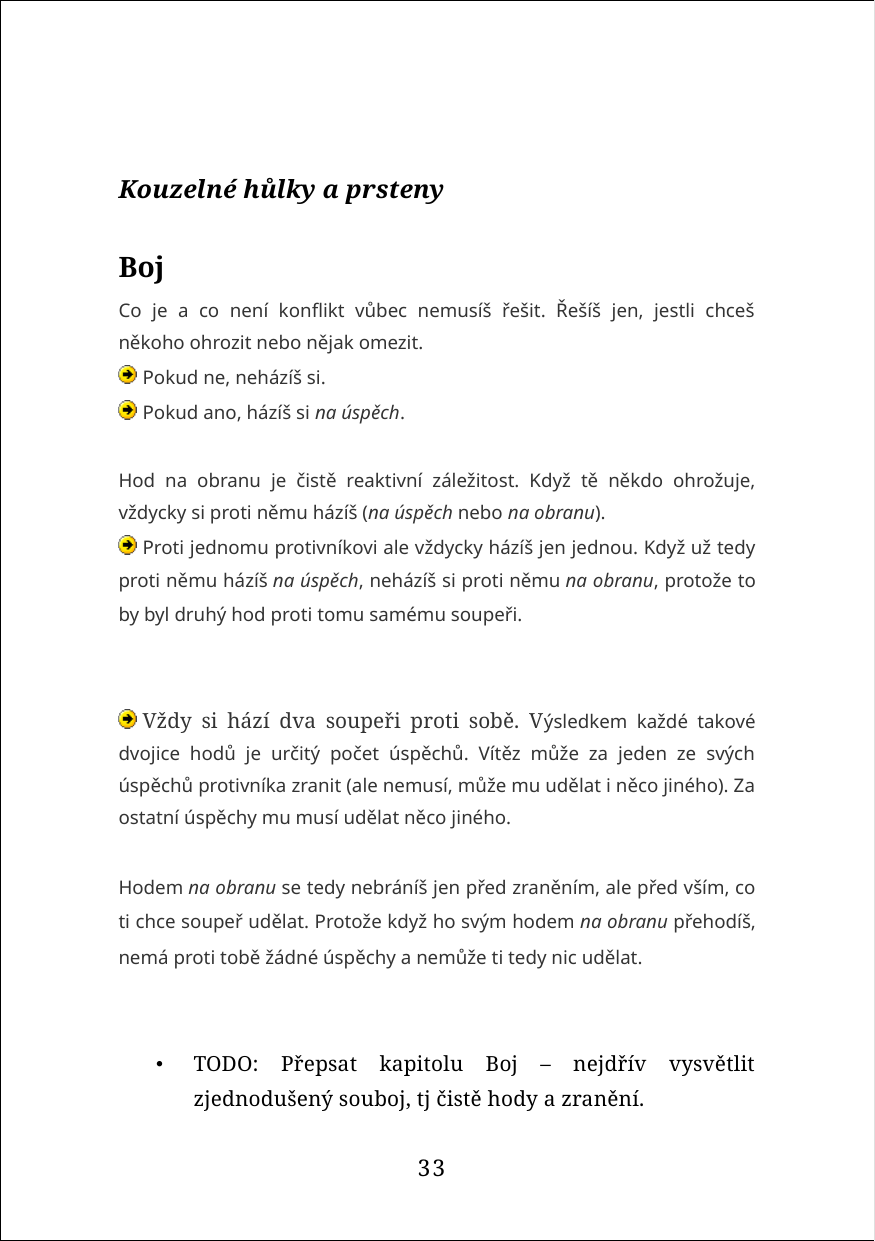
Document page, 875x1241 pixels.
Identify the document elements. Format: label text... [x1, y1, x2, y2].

text Co je a co není konflikt vůbec nemusíš řešit. Řešíš jen, jestli chceš někoho ohrozit nebo nějak omezit. Pokud ne, neházíš si. Pokud ano, házíš si na úspěch. Hod na obranu je čistě reaktivní záležitost. Když tě někdo ohrožuje, vždycky si proti němu házíš (na úspěch nebo na obranu). Proti jednomu protivníkovi ale vždycky házíš jen jednou. Když už tedy proti němu házíš na úspěch, neházíš si proti němu na obranu, protože to by byl druhý hod proti tomu samému soupeři. [118, 297, 756, 628]
subtitle Kouzelné hůlky a prsteny [118, 172, 756, 206]
picture [118, 400, 137, 420]
subtitle Boj [118, 247, 756, 286]
picture [118, 535, 137, 555]
picture [118, 365, 137, 384]
list TODO: Přepsat kapitolu Boj – nejdřív vysvětlit zjednodušený souboj, tj čistě hody a zranění. [156, 1049, 756, 1113]
picture [118, 709, 137, 729]
text Vždy si hází dva soupeři proti sobě. Výsledkem každé takové dvojice hodů je určitý počet úspěchů. Vítěz může za jeden ze svých úspěchů protivníka zranit (ale nemusí, může mu udělat i něco jiného). Za ostatní úspěchy mu musí udělat něco jiného. Hodem na obranu se tedy nebráníš jen před zraněním, ale před vším, co ti chce soupeř udělat. Protože když ho svým hodem na obranu přehodíš, nemá proti tobě žádné úspěchy a nemůže ti tedy nic udělat. [118, 706, 756, 971]
